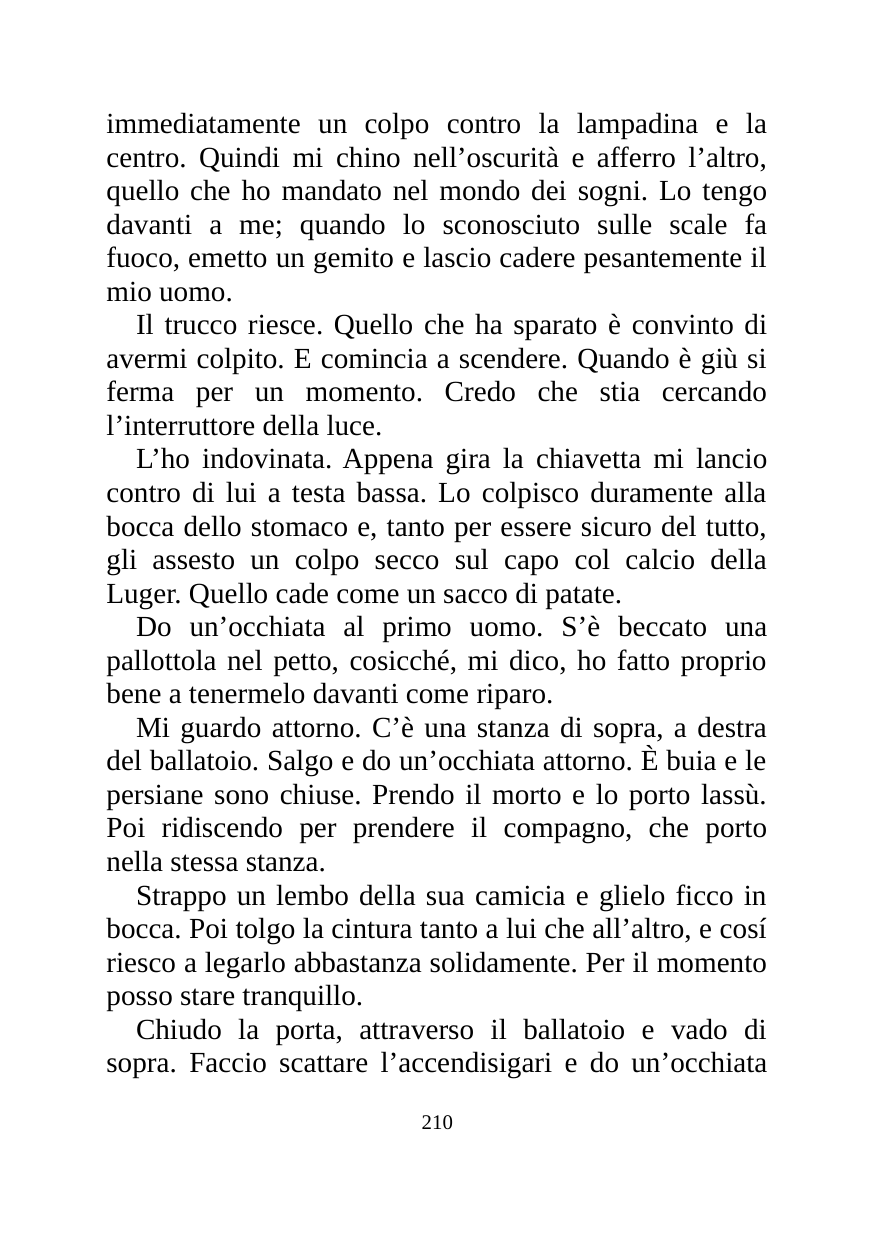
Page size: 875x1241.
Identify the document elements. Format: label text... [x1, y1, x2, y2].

text Do un’occhiata al primo uomo. S’è beccato una pallottola nel petto, cosicché, mi dico, ho fatto proprio bene a tenermelo davanti come riparo. [106, 609, 768, 710]
text Strappo un lembo della sua camicia e glielo ficco in bocca. Poi tolgo la cintura tanto a lui che all’altro, e cosí riesco a legarlo abbastanza solidamente. Per il momento posso stare tranquillo. [106, 878, 768, 1012]
text L’ho indovinata. Appena gira la chiavetta mi lancio contro di lui a testa bassa. Lo colpisco duramente alla bocca dello stomaco e, tanto per essere sicuro del tutto, gli assesto un colpo secco sul capo col calcio della Luger. Quello cade come un sacco di patate. [106, 442, 768, 609]
text Chiudo la porta, attraverso il ballatoio e vado di sopra. Faccio scattare l’accendisigari e do un’occhiata [106, 1012, 768, 1079]
text Il trucco riesce. Quello che ha sparato è convinto di avermi colpito. E comincia a scendere. Quando è giù si ferma per un momento. Credo che stia cercando l’interruttore della luce. [106, 307, 768, 442]
text Mi guardo attorno. C’è una stanza di sopra, a destra del ballatoio. Salgo e do un’occhiata attorno. È buia e le persiane sono chiuse. Prendo il morto e lo porto lassù. Poi ridiscendo per prendere il compagno, che porto nella stessa stanza. [106, 710, 768, 878]
text immediatamente un colpo contro la lampadina e la centro. Quindi mi chino nell’oscurità e afferro l’altro, quello che ho mandato nel mondo dei sogni. Lo tengo davanti a me; quando lo sconosciuto sulle scale fa fuoco, emetto un gemito e lascio cadere pesantemente il mio uomo. [106, 106, 768, 307]
